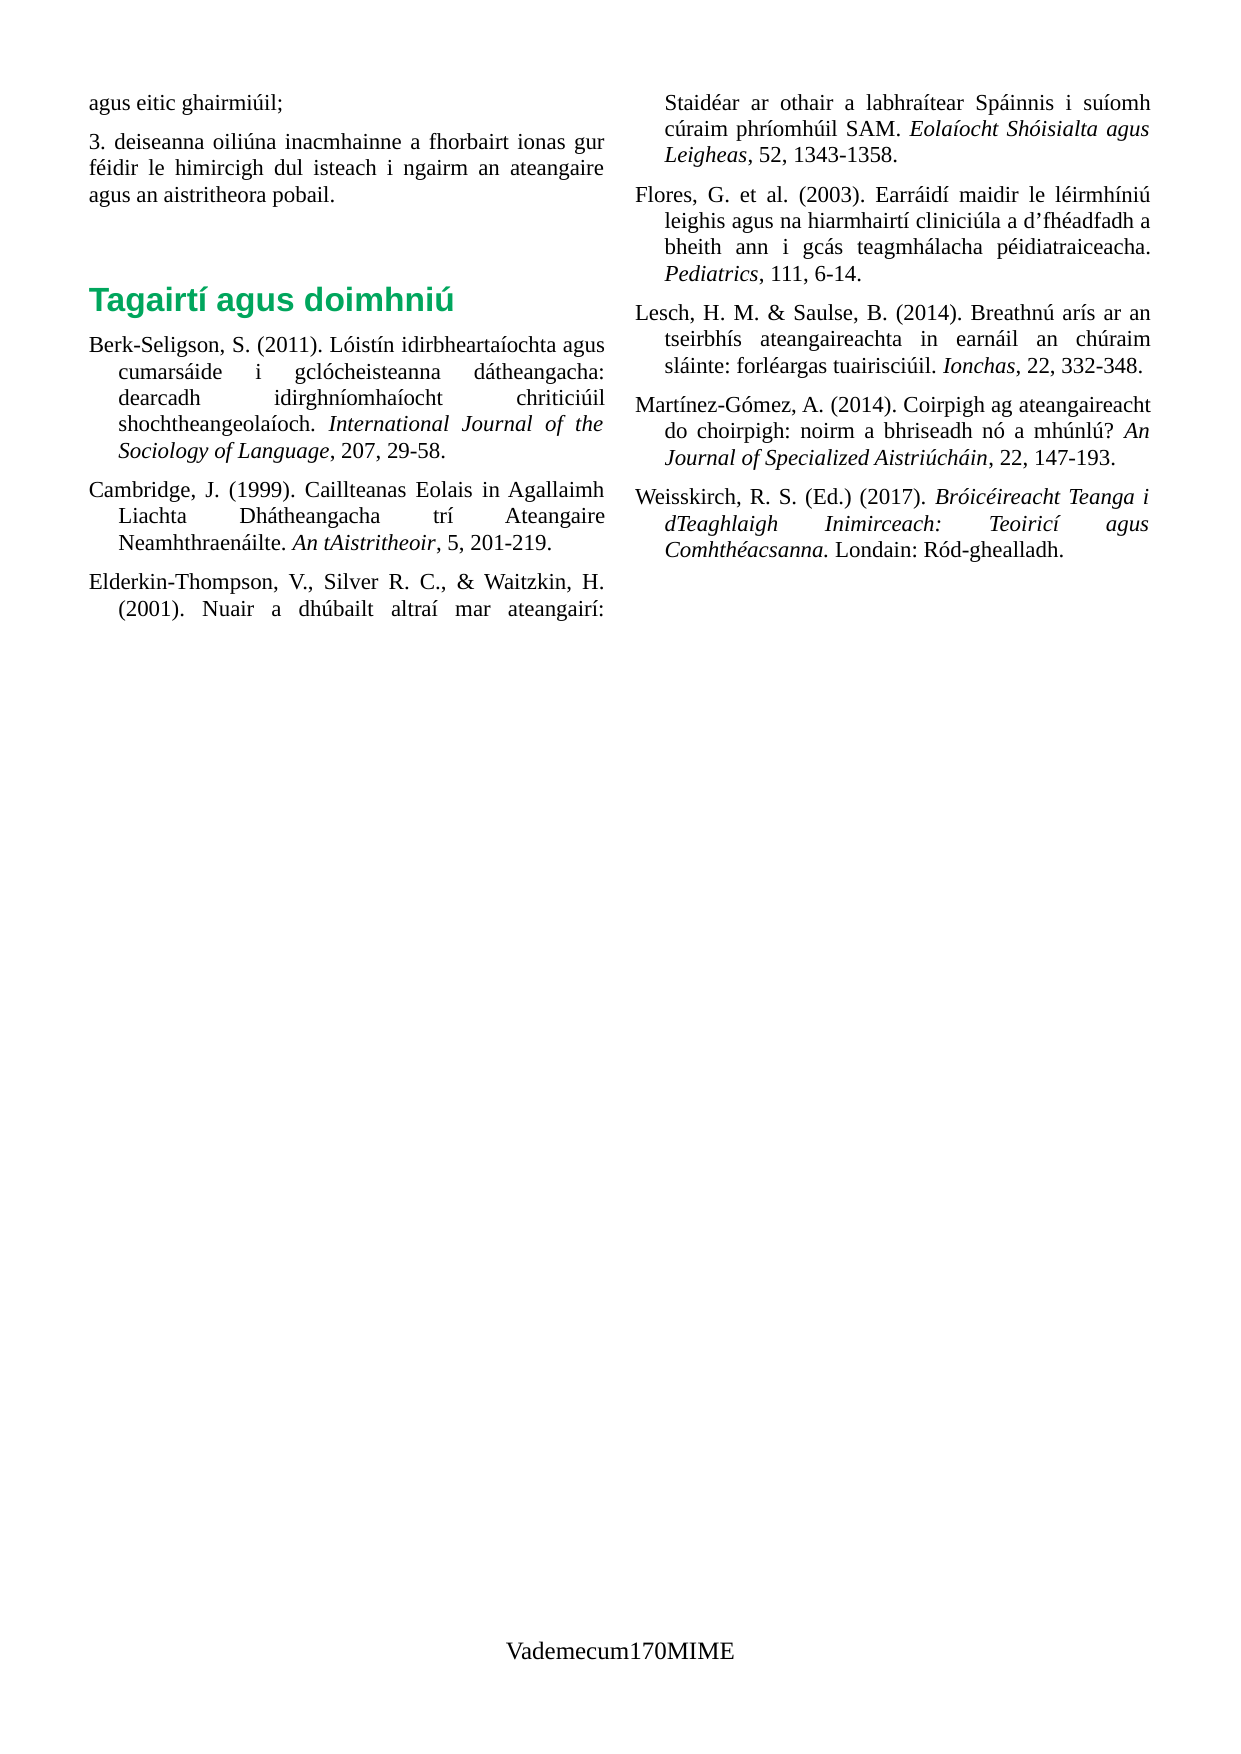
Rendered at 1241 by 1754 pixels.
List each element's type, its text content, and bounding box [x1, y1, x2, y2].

text Staidéar ar othair a labhraítear Spáinnis i suíomh cúraim phríomhúil SAM. Eolaíocht Shóisialta agus Leigheas, 52, 1343-1358. [635, 88, 1152, 168]
text agus eitic ghairmiúil; [88, 88, 605, 115]
text Cambridge, J. (1999). Caillteanas Eolais in Agallaimh Liachta Dhátheangacha trí Ateangaire Neamhthraenáilte. An tAistritheoir, 5, 201-219. [88, 476, 605, 555]
text Weisskirch, R. S. (Ed.) (2017). Bróicéireacht Teanga i dTeaghlaigh Inimirceach: Teoiricí agus Comhthéacsanna. Londain: Ród-ghealladh. [635, 483, 1152, 562]
text Lesch, H. M. & Saulse, B. (2014). Breathnú arís ar an tseirbhís ateangaireachta in earnáil an chúraim sláinte: forléargas tuairisciúil. Ionchas, 22, 332-348. [635, 299, 1152, 378]
text Berk-Seligson, S. (2011). Lóistín idirbheartaíochta agus cumarsáide i gclócheisteanna dátheangacha: dearcadh idirghníomhaíocht chriticiúil shochtheangeolaíoch. International Journal of the Sociology of Language, 207, 29-58. [88, 331, 605, 463]
text 3. deiseanna oiliúna inacmhainne a fhorbairt ionas gur féidir le himircigh dul isteach i ngairm an ateangaire agus an aistritheora pobail. [88, 128, 605, 207]
subtitle Tagairtí agus doimhniú [88, 280, 605, 319]
text Elderkin-Thompson, V., Silver R. C., & Waitzkin, H. (2001). Nuair a dhúbailt altraí mar ateangairí: [88, 568, 605, 621]
text Flores, G. et al. (2003). Earráidí maidir le léirmhíniú leighis agus na hiarmhairtí cliniciúla a d’fhéadfadh a bheith ann i gcás teagmhálacha péidiatraiceacha. Pediatrics, 111, 6-14. [635, 181, 1152, 286]
text Martínez-Gómez, A. (2014). Coirpigh ag ateangaireacht do choirpigh: noirm a bhriseadh nó a mhúnlú? An Journal of Specialized Aistriúcháin, 22, 147-193. [635, 391, 1152, 470]
